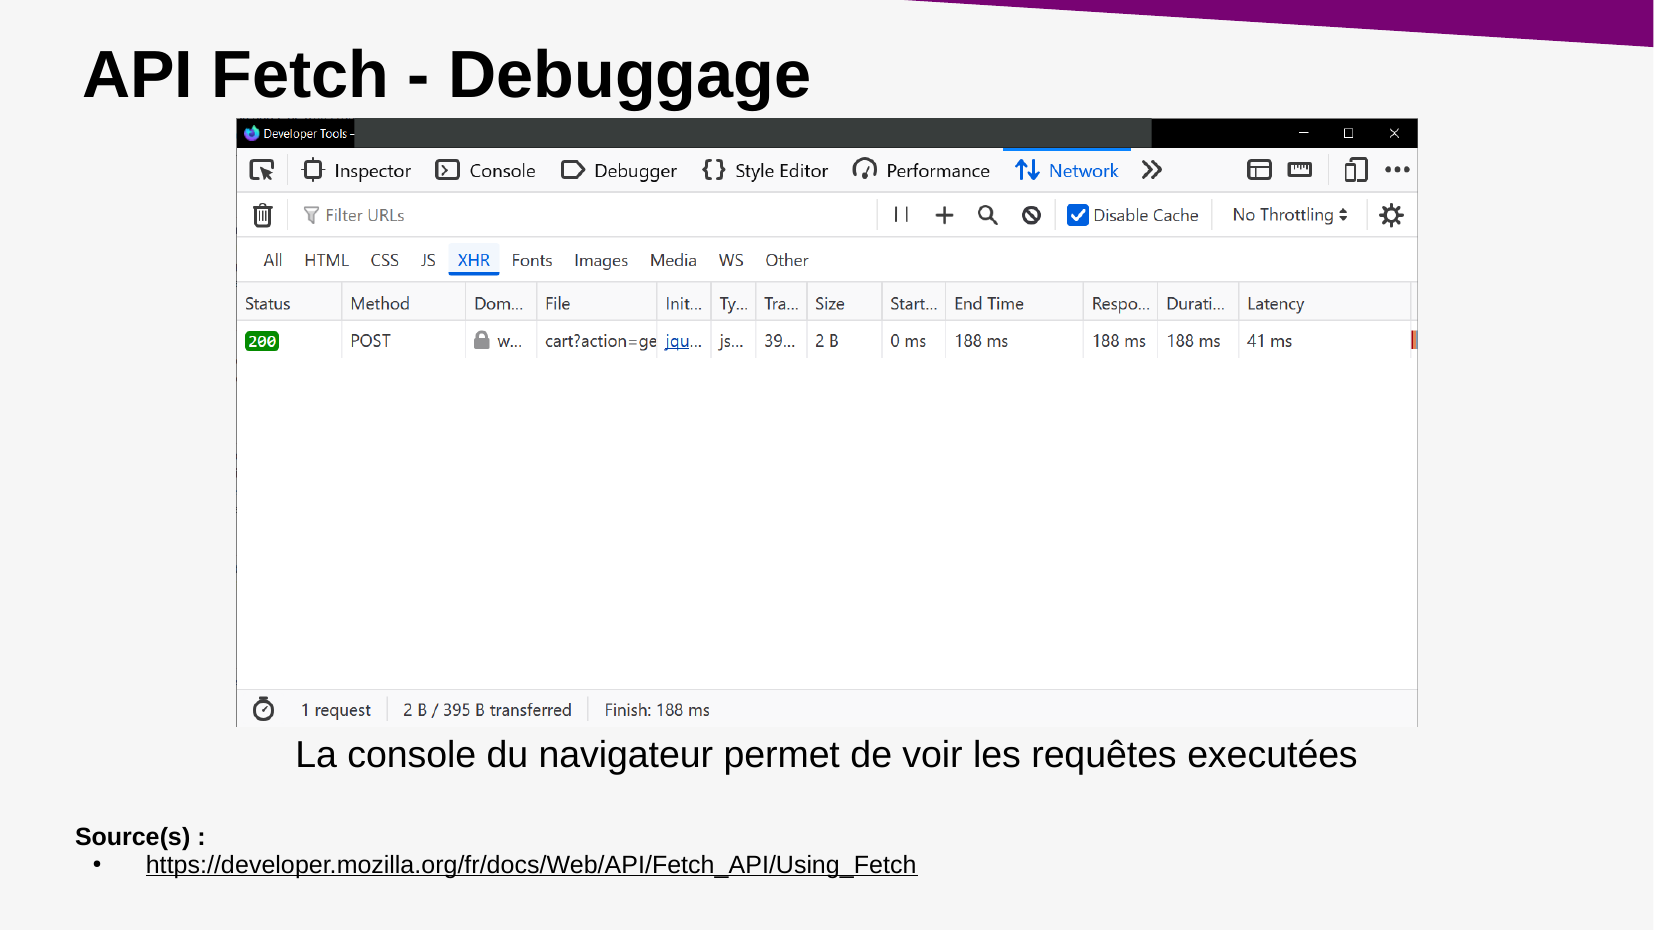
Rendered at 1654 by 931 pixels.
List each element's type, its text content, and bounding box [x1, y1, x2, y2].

picture [236, 118, 1418, 726]
text_box La console du navigateur permet de voir les requêtes executées [216, 726, 1438, 784]
text_box [904, 0, 1654, 48]
title API Fetch - Debuggage [82, 37, 1571, 114]
text_box Source(s) : https://developer.mozilla.org/fr/docs/Web/API/Fetch_API/Using_Fetch [60, 815, 1546, 929]
text_box [354, 118, 1152, 148]
